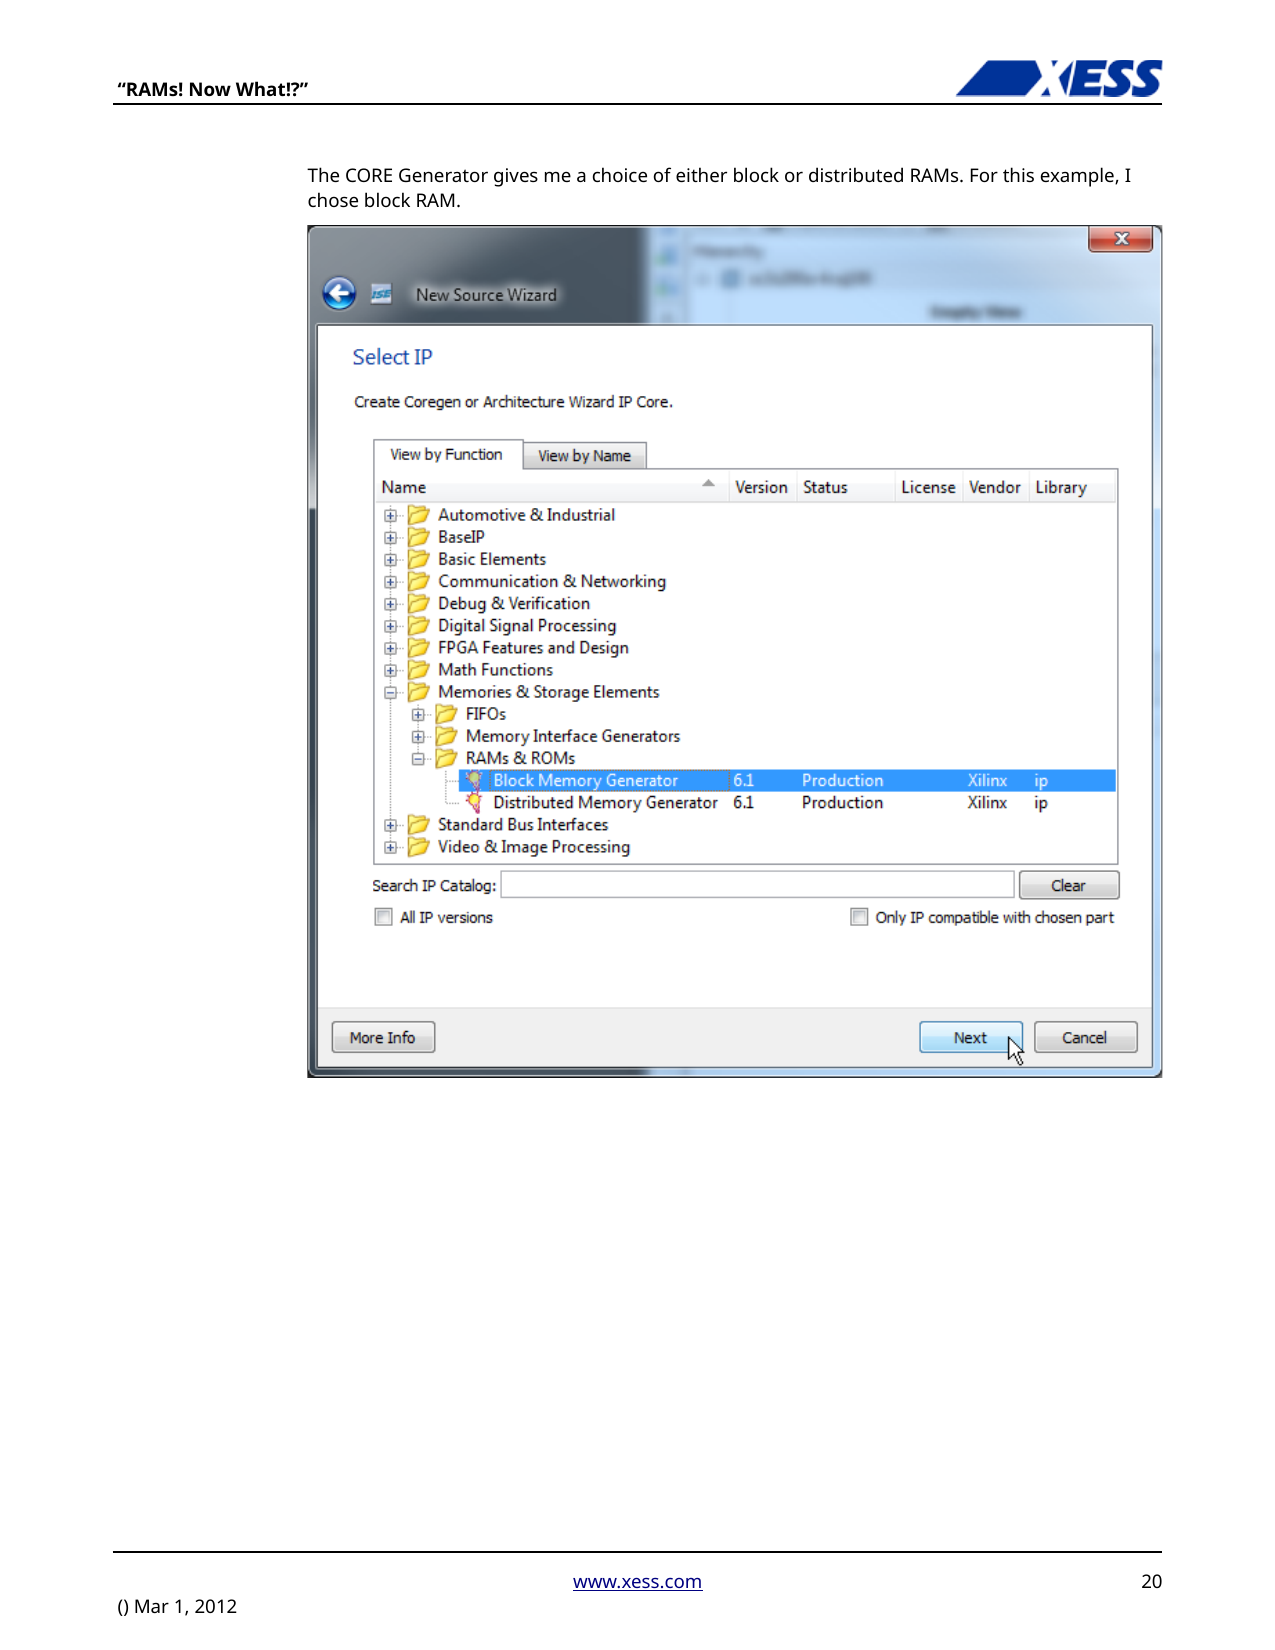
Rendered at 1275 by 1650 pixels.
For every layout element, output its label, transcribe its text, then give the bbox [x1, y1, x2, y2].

picture [955, 60, 1163, 97]
picture [307, 225, 1163, 1078]
text The CORE Generator gives me a choice of either block or distributed RAMs. For this example, I chose block RAM. [307, 162, 1162, 213]
